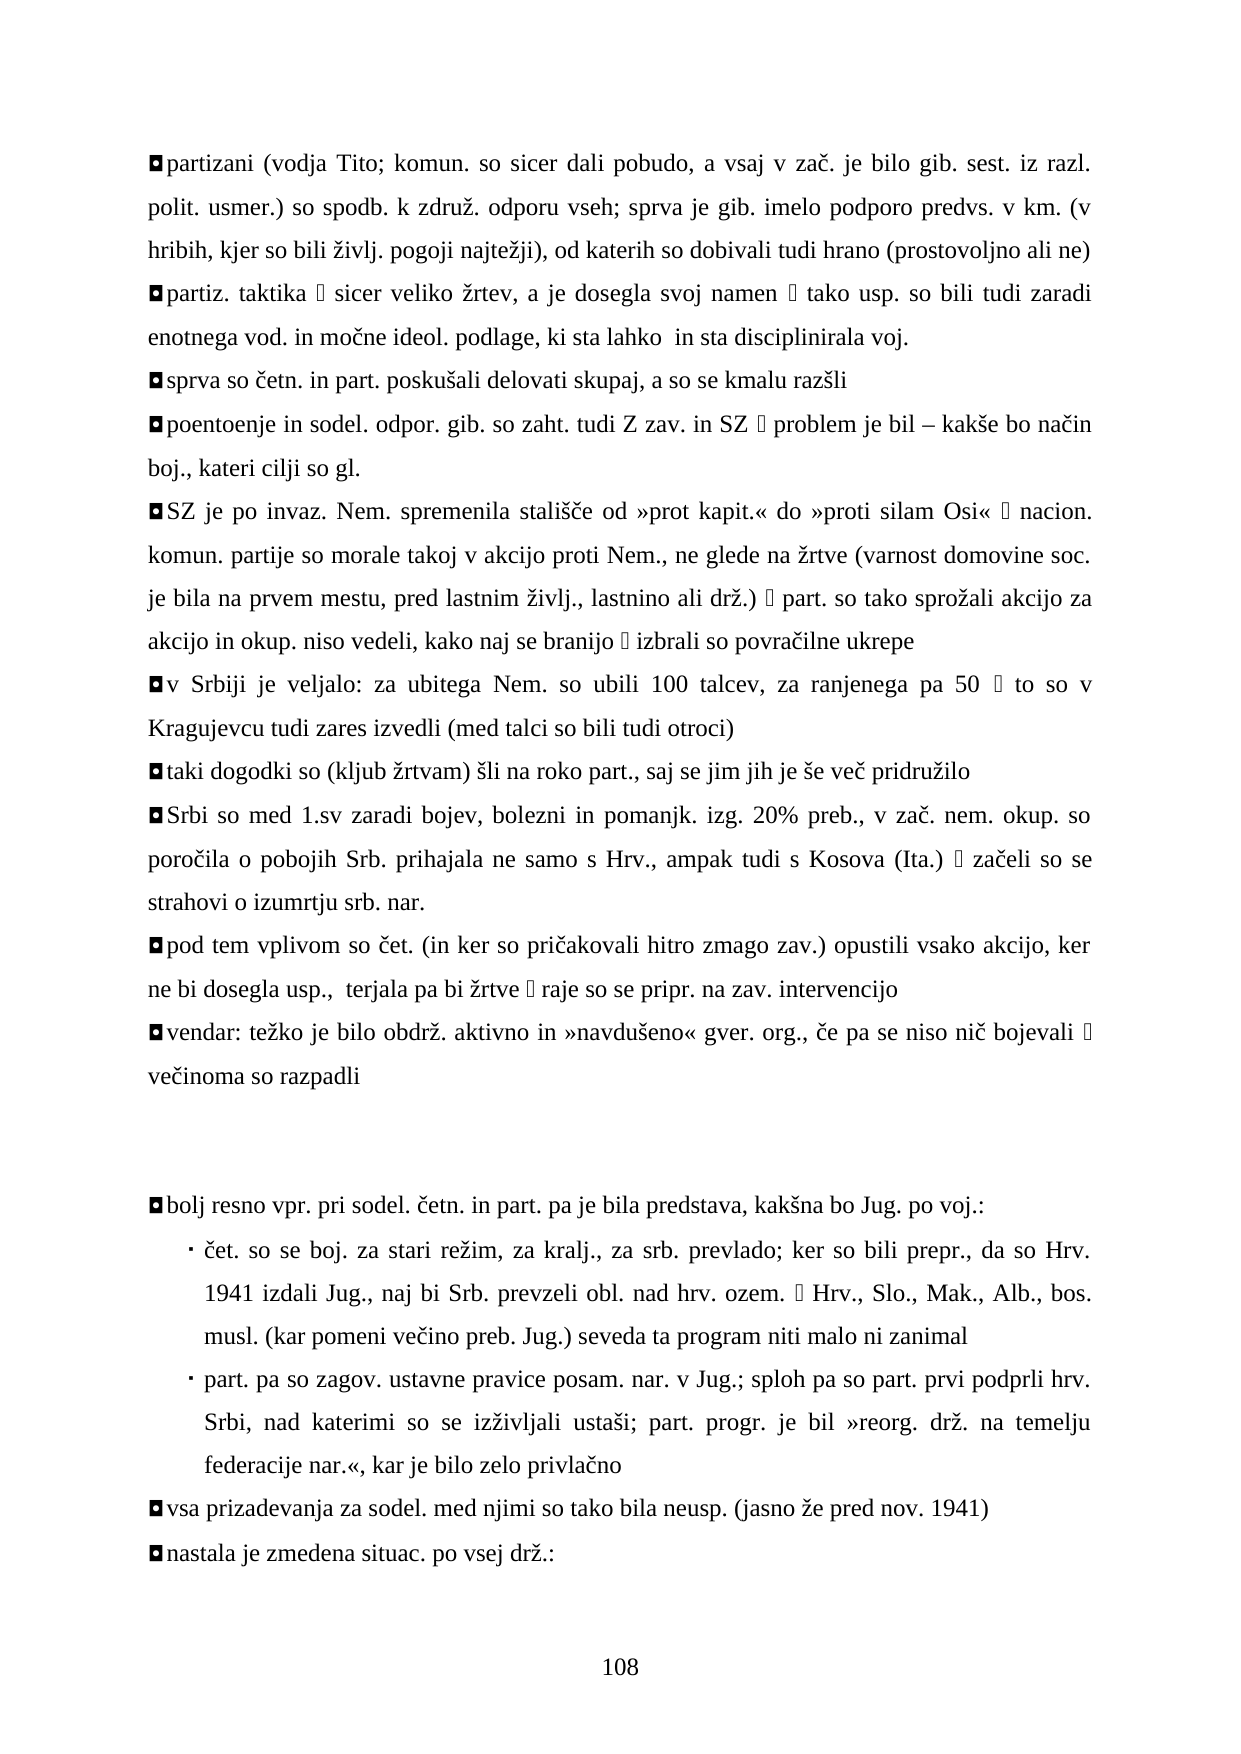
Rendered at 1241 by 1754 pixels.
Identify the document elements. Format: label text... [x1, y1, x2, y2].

list partiz. taktika  sicer veliko žrtev, a je dosegla svoj namen  tako usp. so bili tudi zaradi enotnega vod. in močne ideol. podlage, ki sta lahko in sta disciplinirala voj. [148, 278, 1092, 350]
list poentoenje in sodel. odpor. gib. so zaht. tudi Z zav. in SZ  problem je bil – kakše bo način boj., kateri cilji so gl. [148, 409, 1092, 482]
list pod tem vplivom so čet. (in ker so pričakovali hitro zmago zav.) opustili vsako akcijo, ker ne bi dosegla usp., terjala pa bi žrtve  raje so se pripr. na zav. intervencijo [148, 930, 1092, 1003]
list partizani (vodja Tito; komun. so sicer dali pobudo, a vsaj v zač. je bilo gib. sest. iz razl. polit. usmer.) so spodb. k združ. odporu vseh; sprva je gib. imelo podporo predvs. v km. (v hribih, kjer so bili življ. pogoji najtežji), od katerih so dobivali tudi hrano (prostovoljno ali ne) [148, 148, 1092, 263]
list čet. so se boj. za stari režim, za kralj., za srb. prevlado; ker so bili prepr., da so Hrv. 1941 izdali Jug., naj bi Srb. prevzeli obl. nad hrv. ozem.  Hrv., Slo., Mak., Alb., bos. musl. (kar pomeni večino preb. Jug.) seveda ta program niti malo ni zanimal [185, 1235, 1092, 1350]
list vsa prizadevanja za sodel. med njimi so tako bila neusp. (jasno že pred nov. 1941) [148, 1493, 1092, 1523]
list SZ je po invaz. Nem. spremenila stališče od »prot kapit.« do »proti silam Osi«  nacion. komun. partije so morale takoj v akcijo proti Nem., ne glede na žrtve (varnost domovine soc. je bila na prvem mestu, pred lastnim življ., lastnino ali drž.)  part. so tako sprožali akcijo za akcijo in okup. niso vedeli, kako naj se branijo  izbrali so povračilne ukrepe [148, 496, 1092, 655]
list vendar: težko je bilo obdrž. aktivno in »navdušeno« gver. org., če pa se niso nič bojevali  večinoma so razpadli [148, 1017, 1092, 1090]
list part. pa so zagov. ustavne pravice posam. nar. v Jug.; sploh pa so part. prvi podprli hrv. Srbi, nad katerimi so se izživljali ustaši; part. progr. je bil »reorg. drž. na temelju federacije nar.«, kar je bilo zelo privlačno [185, 1364, 1092, 1479]
list taki dogodki so (kljub žrtvam) šli na roko part., saj se jim jih je še več pridružilo [148, 756, 1092, 786]
list sprva so četn. in part. poskušali delovati skupaj, a so se kmalu razšli [148, 365, 1092, 394]
list Srbi so med 1.sv zaradi bojev, bolezni in pomanjk. izg. 20% preb., v zač. nem. okup. so poročila o pobojih Srb. prihajala ne samo s Hrv., ampak tudi s Kosova (Ita.)  začeli so se strahovi o izumrtju srb. nar. [148, 800, 1092, 916]
list nastala je zmedena situac. po vsej drž.: [148, 1538, 1092, 1567]
list v Srbiji je veljalo: za ubitega Nem. so ubili 100 talcev, za ranjenega pa 50  to so v Kragujevcu tudi zares izvedli (med talci so bili tudi otroci) [148, 669, 1092, 742]
list bolj resno vpr. pri sodel. četn. in part. pa je bila predstava, kakšna bo Jug. po voj.: [148, 1191, 1092, 1220]
